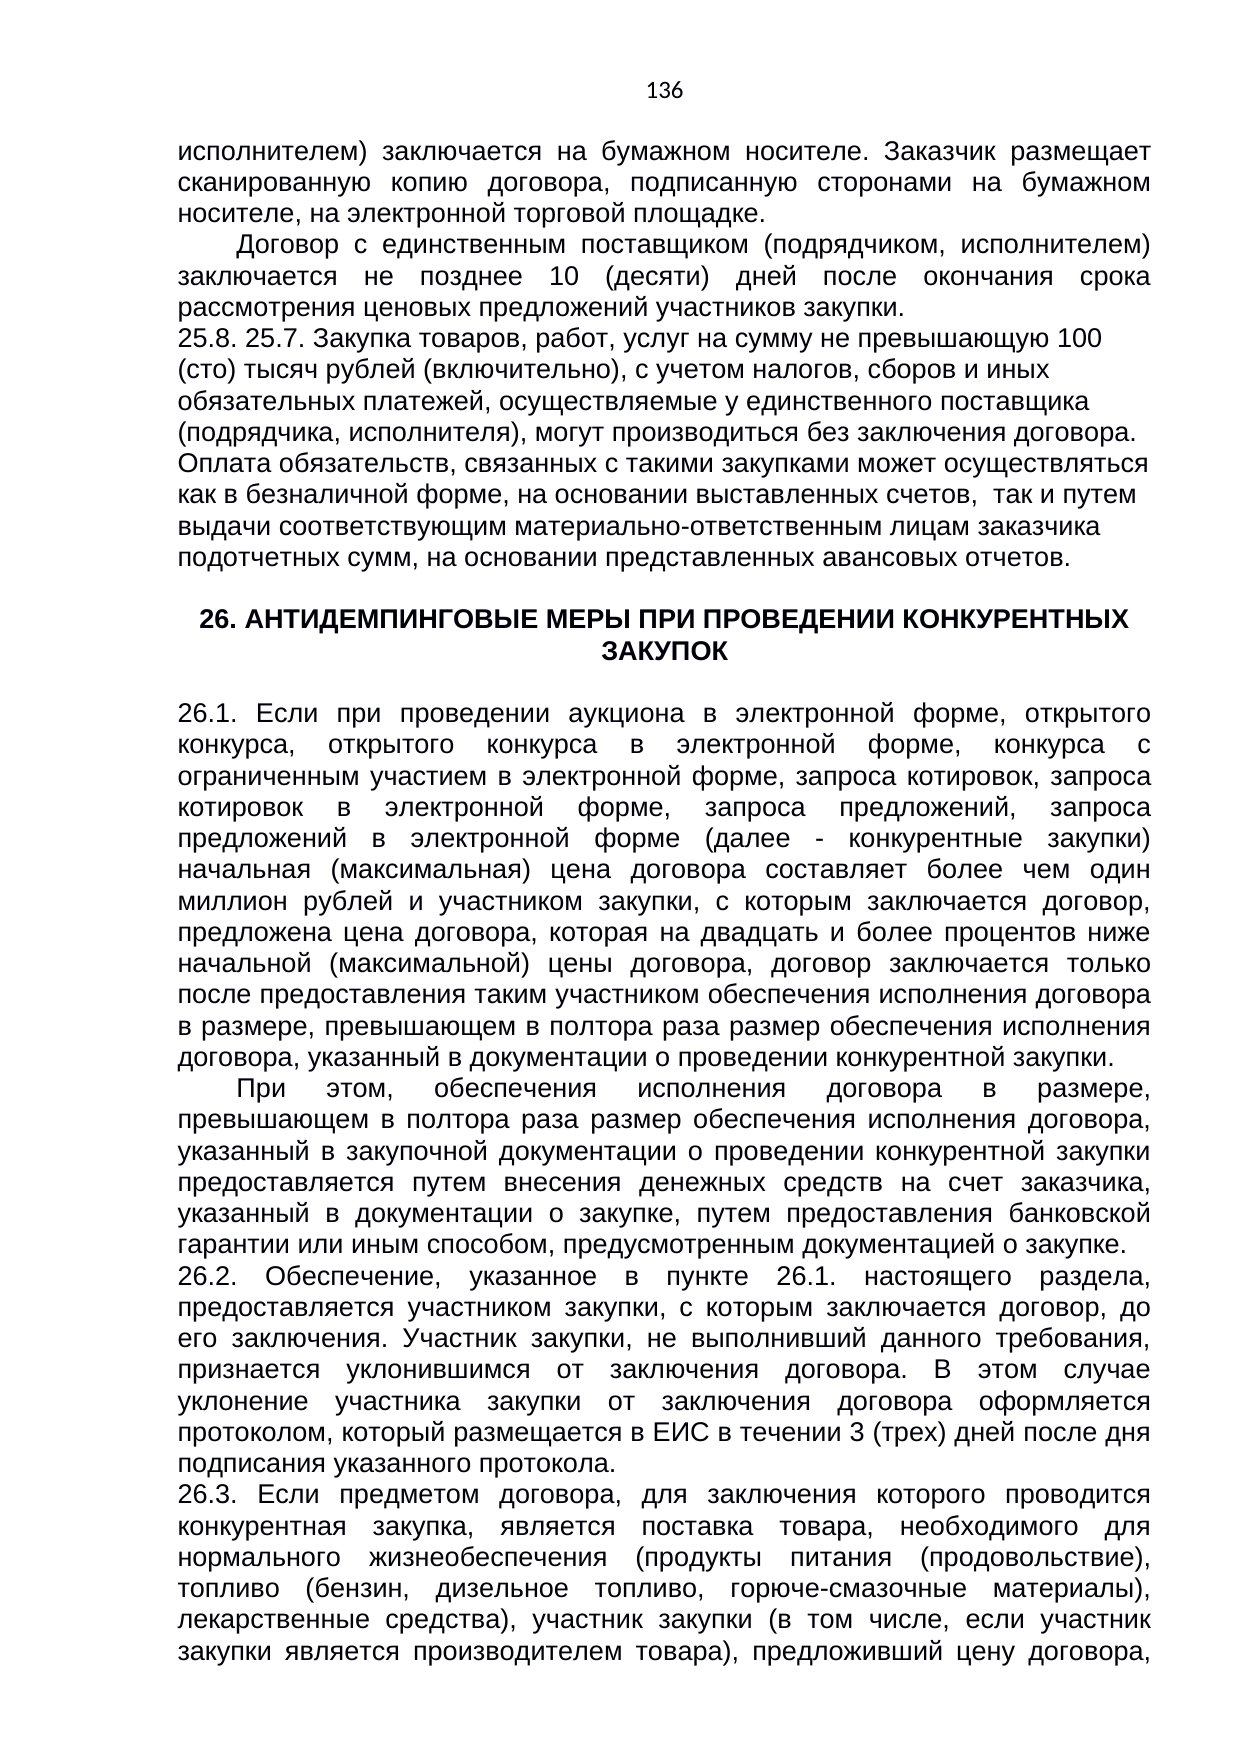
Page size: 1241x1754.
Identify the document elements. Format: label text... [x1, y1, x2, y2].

text При этом, обеспечения исполнения договора в размере, превышающем в полтора раза размер обеспечения исполнения договора, указанный в закупочной документации о проведении конкурентной закупки предоставляется путем внесения денежных средств на счет заказчика, указанный в документации о закупке, путем предоставления банковской гарантии или иным способом, предусмотренным документацией о закупке. [177, 1072, 1152, 1260]
text 26.1. Если при проведении аукциона в электронной форме, открытого конкурса, открытого конкурса в электронной форме, конкурса с ограниченным участием в электронной форме, запроса котировок, запроса котировок в электронной форме, запроса предложений, запроса предложений в электронной форме (далее - конкурентные закупки) начальная (максимальная) цена договора составляет более чем один миллион рублей и участником закупки, с которым заключается договор, предложена цена договора, которая на двадцать и более процентов ниже начальной (максимальной) цены договора, договор заключается только после предоставления таким участником обеспечения исполнения договора в размере, превышающем в полтора раза размер обеспечения исполнения договора, указанный в документации о проведении конкурентной закупки. [177, 697, 1152, 1072]
text 26.2. Обеспечение, указанное в пункте 26.1. настоящего раздела, предоставляется участником закупки, с которым заключается договор, до его заключения. Участник закупки, не выполнивший данного требования, признается уклонившимся от заключения договора. В этом случае уклонение участника закупки от заключения договора оформляется протоколом, который размещается в ЕИС в течении 3 (трех) дней после дня подписания указанного протокола. [177, 1260, 1152, 1478]
text 25.8. 25.7. Закупка товаров, работ, услуг на сумму не превышающую 100 (сто) тысяч рублей (включительно), с учетом налогов, сборов и иных обязательных платежей, осуществляемые у единственного поставщика (подрядчика, исполнителя), могут производиться без заключения договора. Оплата обязательств, связанных с такими закупками может осуществляться как в безналичной форме, на основании выставленных счетов, так и путем выдачи соответствующим материально-ответственным лицам заказчика подотчетных сумм, на основании представленных авансовых отчетов. [177, 322, 1152, 572]
text 26. АНТИДЕМПИНГОВЫЕ МЕРЫ ПРИ ПРОВЕДЕНИИ КОНКУРЕНТНЫХ ЗАКУПОК [177, 603, 1152, 666]
text 26.3. Если предметом договора, для заключения которого проводится конкурентная закупка, является поставка товара, необходимого для нормального жизнеобеспечения (продукты питания (продовольствие), топливо (бензин, дизельное топливо, горюче-смазочные материалы), лекарственные средства), участник закупки (в том числе, если участник закупки является производителем товара), предложивший цену договора, [177, 1478, 1152, 1666]
text исполнителем) заключается на бумажном носителе. Заказчик размещает сканированную копию договора, подписанную сторонами на бумажном носителе, на электронной торговой площадке. [177, 135, 1152, 228]
text Договор с единственным поставщиком (подрядчиком, исполнителем) заключается не позднее 10 (десяти) дней после окончания срока рассмотрения ценовых предложений участников закупки. [177, 228, 1152, 322]
